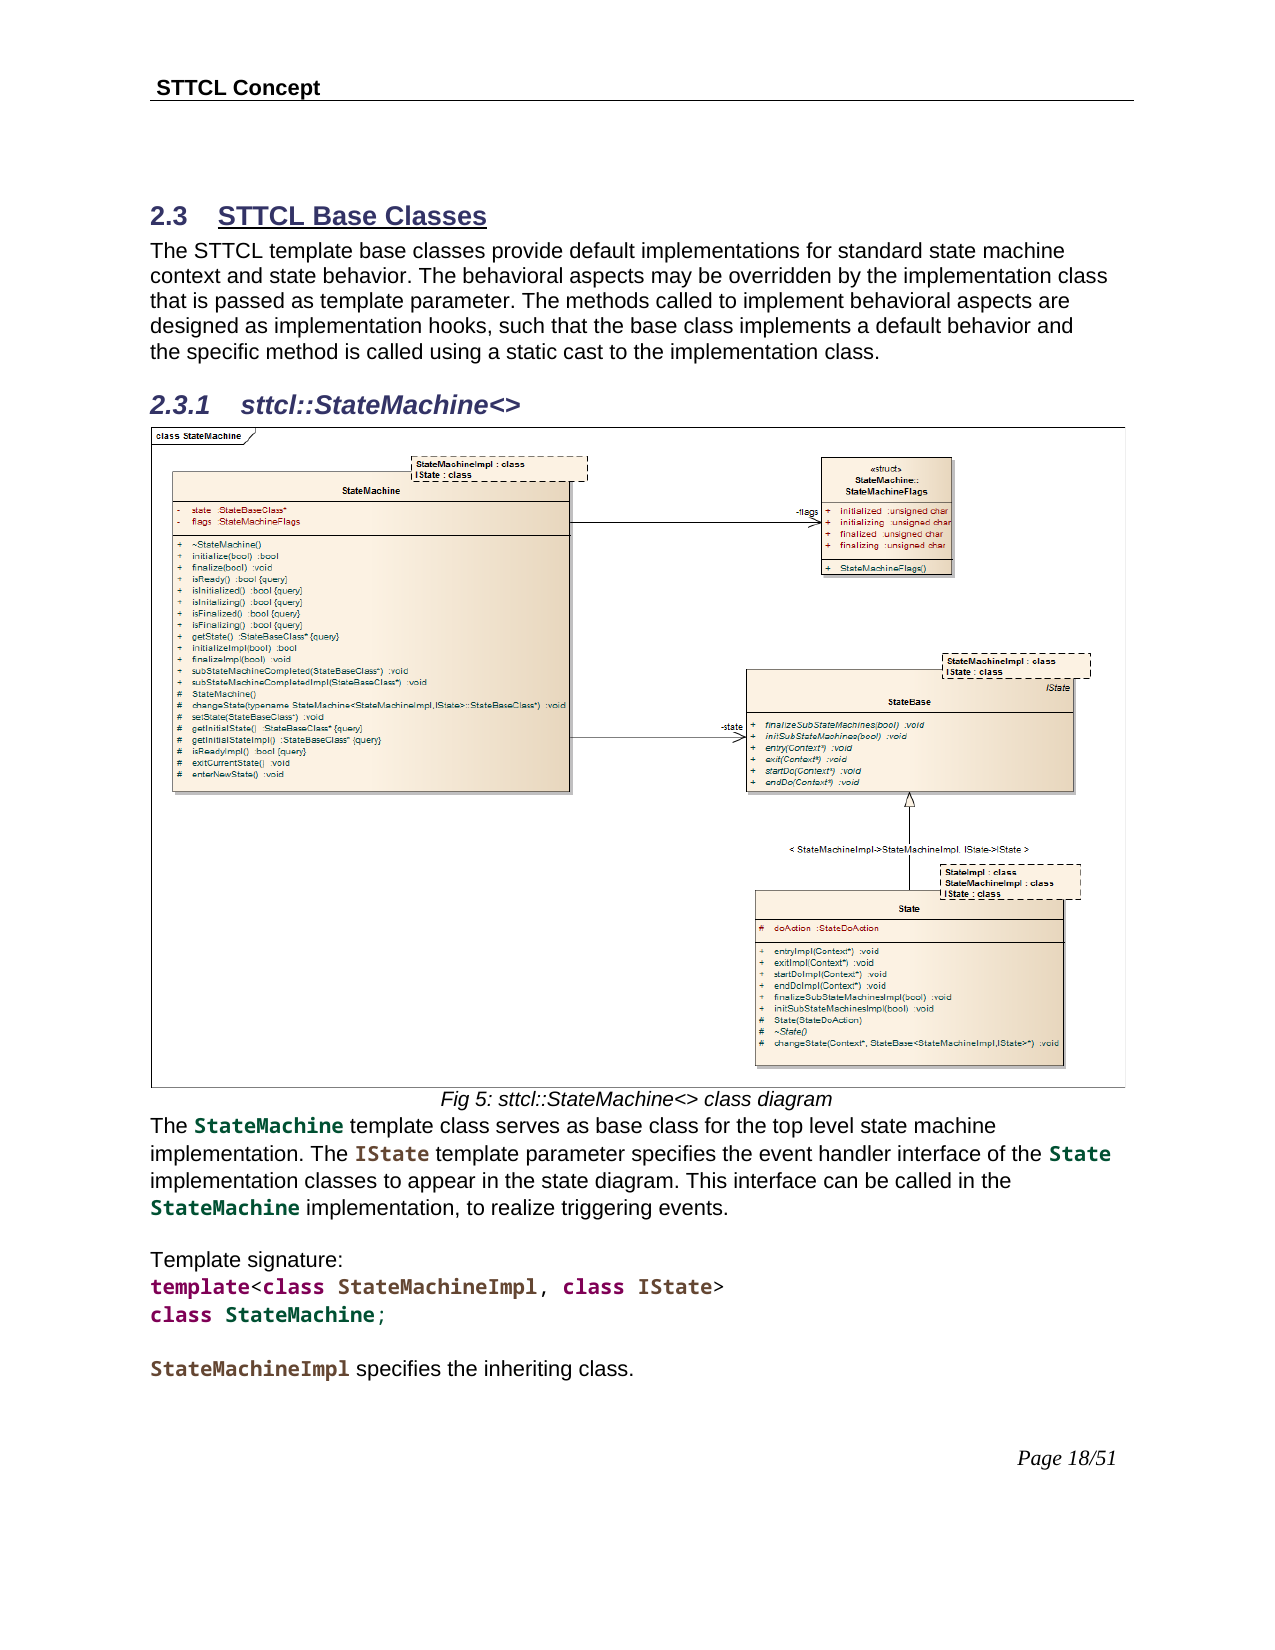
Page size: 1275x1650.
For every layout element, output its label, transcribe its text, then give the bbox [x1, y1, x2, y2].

text Fig 5: sttcl::StateMachine<> class diagram [150, 1088, 1125, 1111]
text The STTCL template base classes provide default implementations for standard state machine context and state behavior. The behavioral aspects may be overridden by the implementation class that is passed as template parameter. The methods called to implement behavioral aspects are designed as implementation hooks, such that the base class implements a default behavior and [150, 238, 1125, 338]
text Template signature: [150, 1247, 1125, 1272]
text template<class StateMachineImpl, class IState> [150, 1272, 1125, 1301]
subtitle STTCL Base Classes [150, 200, 1125, 231]
text The StateMachine template class serves as base class for the top level state machine implementation. The IState template parameter specifies the event handler interface of the State implementation classes to appear in the state diagram. This interface can be called in the StateMachine implementation, to realize triggering events. [150, 1111, 1125, 1222]
text class StateMachine; [150, 1301, 1125, 1329]
text StateMachineImpl specifies the inheriting class. [150, 1354, 1125, 1383]
text the specific method is called using a static cast to the implementation class. [150, 338, 1125, 364]
picture [150, 426, 1125, 1088]
subtitle sttcl::StateMachine<> [150, 389, 1125, 420]
